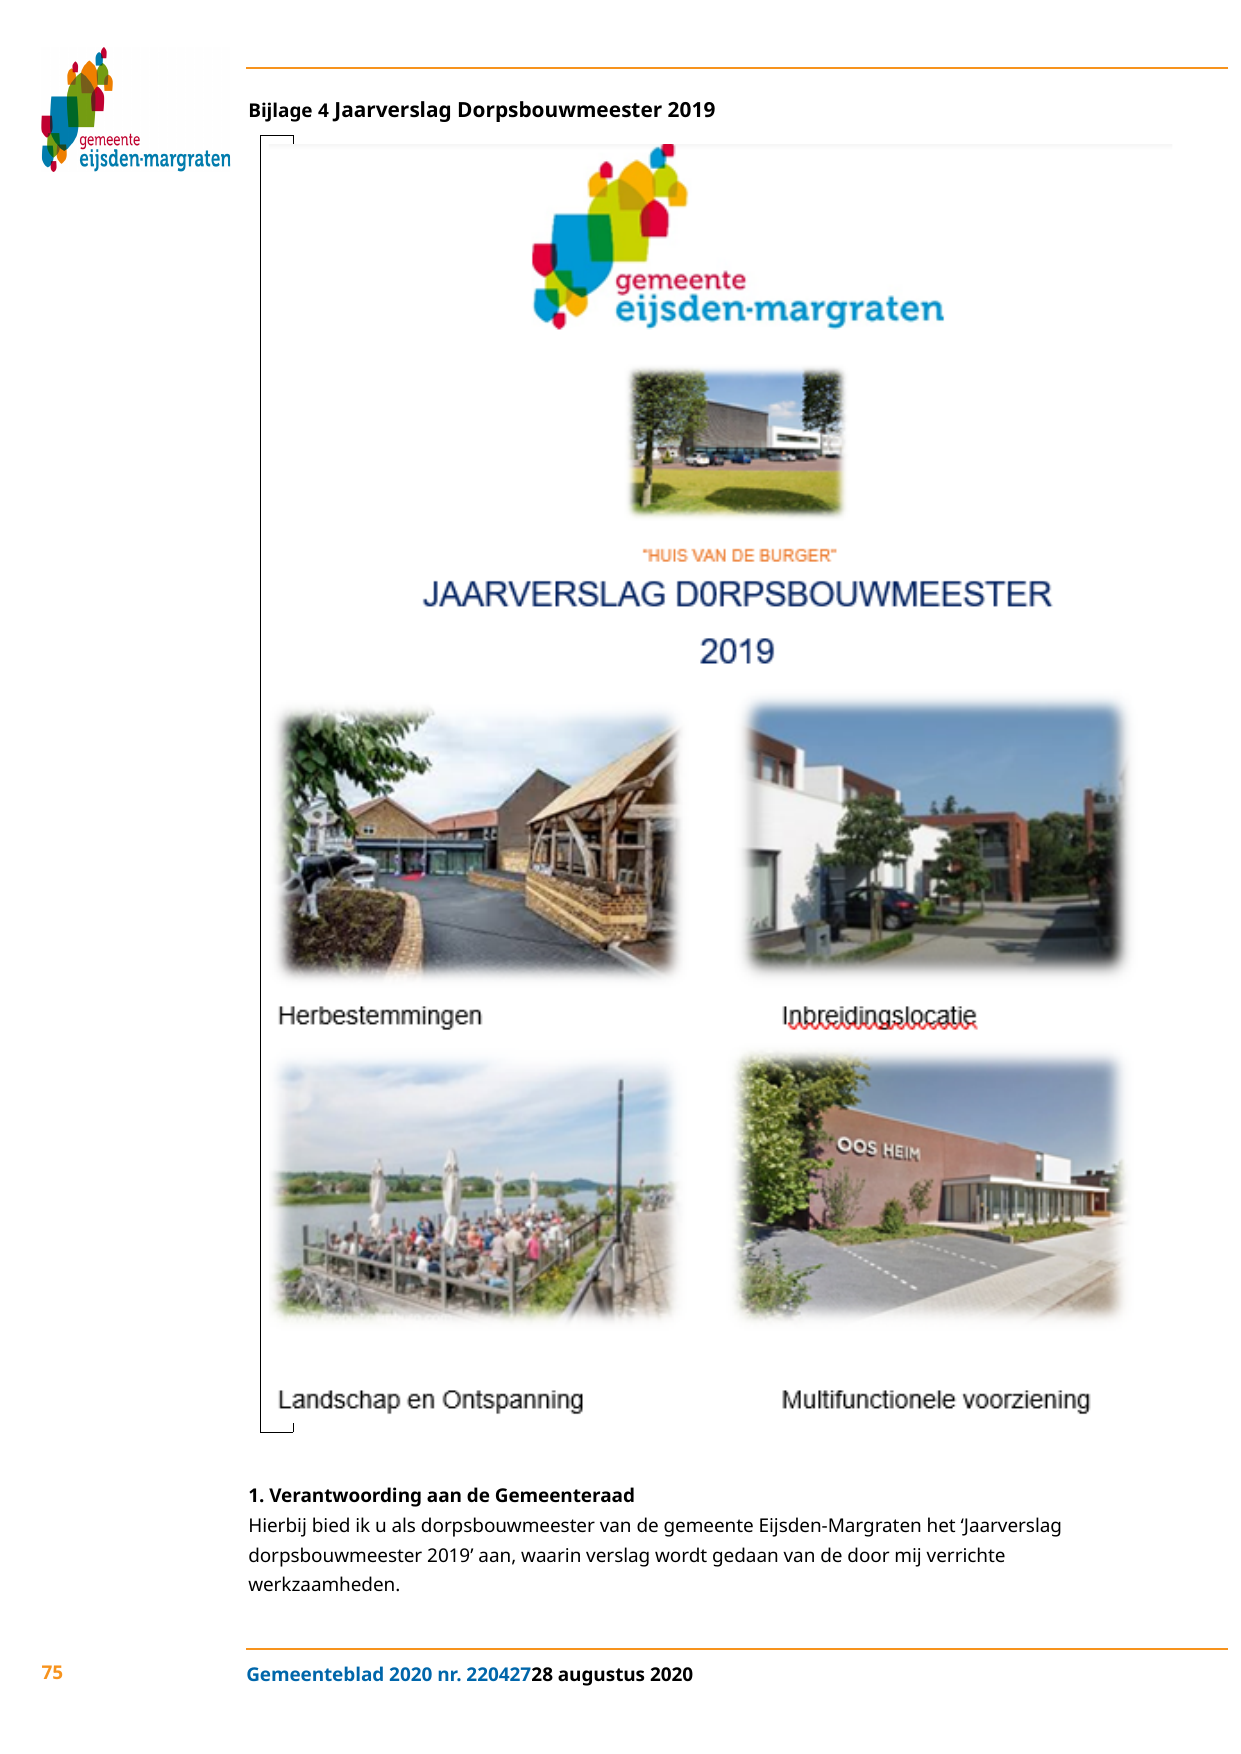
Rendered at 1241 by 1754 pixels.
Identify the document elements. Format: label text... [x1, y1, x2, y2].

text Bijlage 4 Jaarverslag Dorpsbouwmeester 2019 [248, 95, 1152, 123]
picture [268, 144, 1173, 1423]
text Hierbij bied ik u als dorpsbouwmeester van de gemeente Eijsden-Margraten het ‘Jaarverslag dorpsbouwmeester 2019’ aan, waarin verslag wordt gedaan van de door mij verrichte werkzaamheden. [248, 1512, 1152, 1597]
text 1. Verantwoording aan de Gemeenteraad [248, 1483, 1152, 1508]
picture [41, 47, 231, 172]
